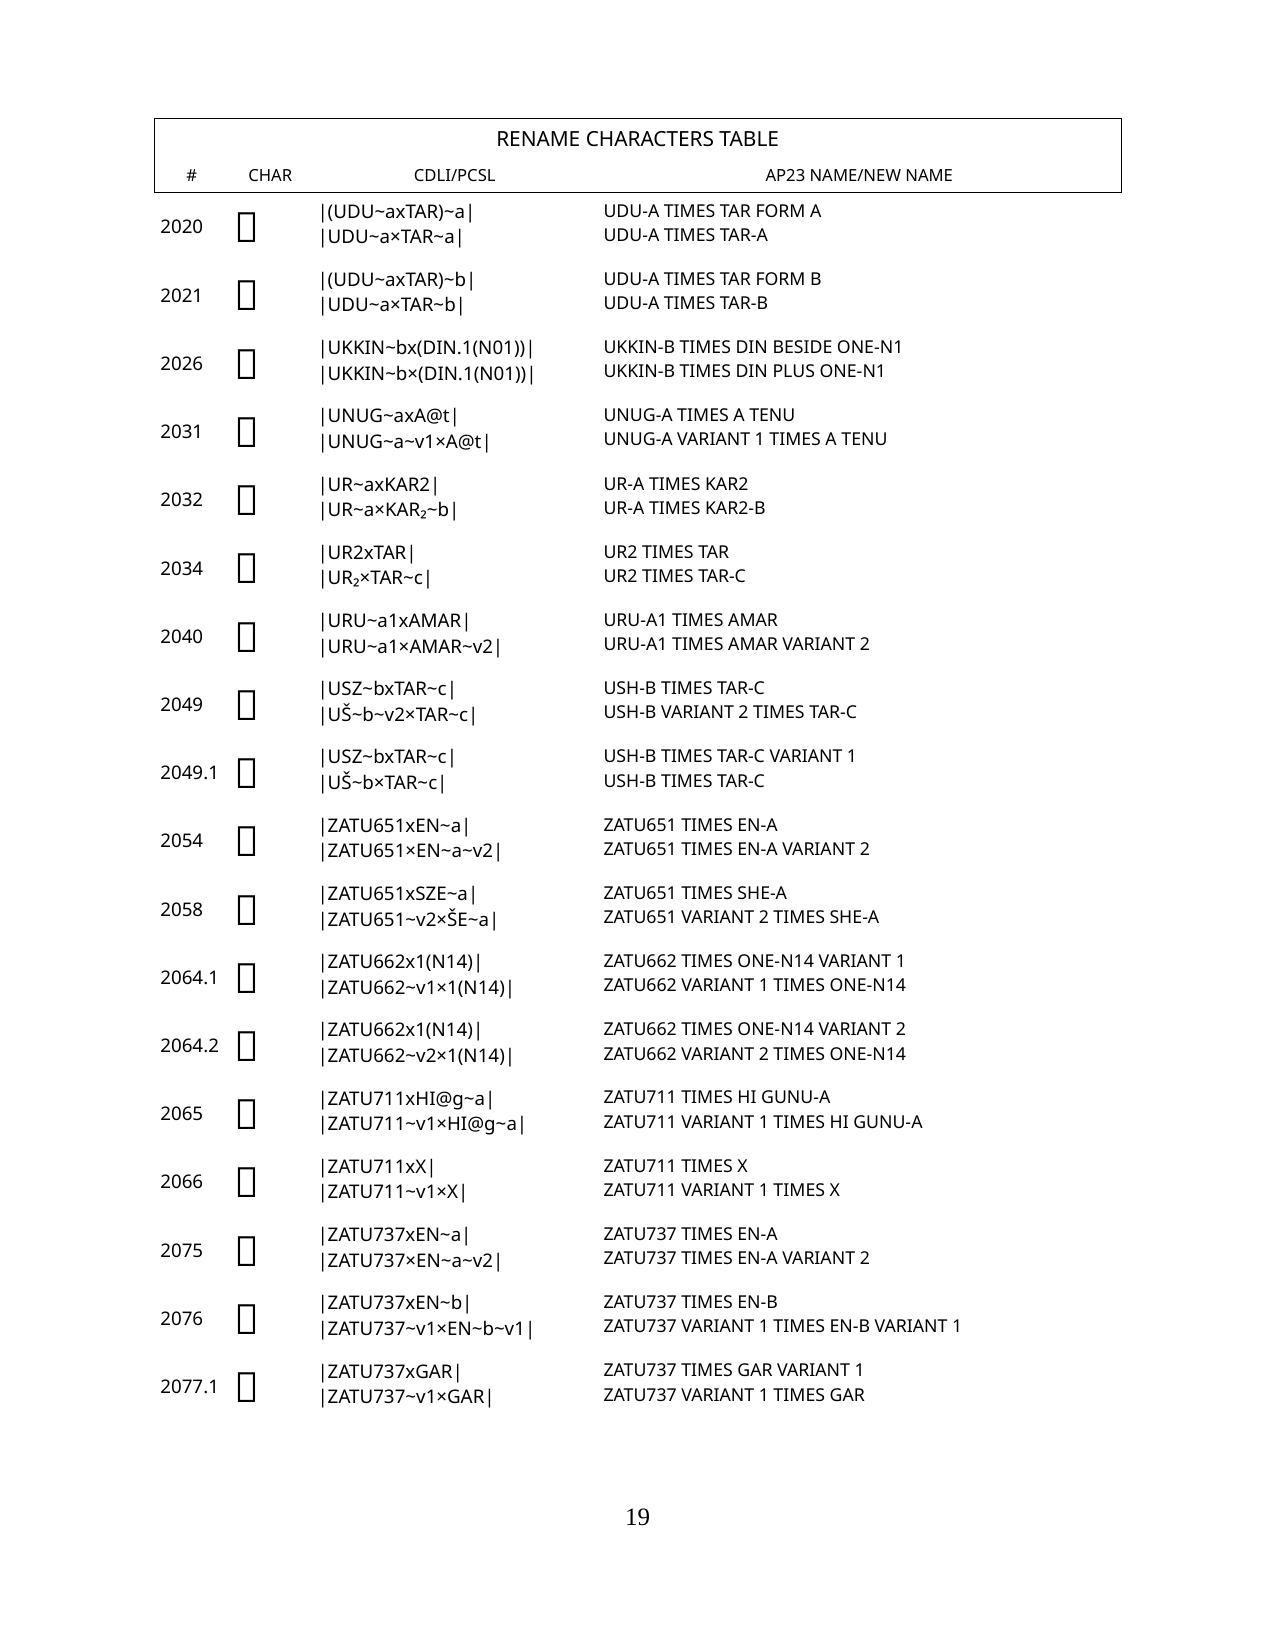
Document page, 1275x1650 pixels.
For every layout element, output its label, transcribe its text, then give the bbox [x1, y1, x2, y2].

table_cell 2020 [155, 193, 228, 261]
table_cell ZATU651 TIMES SHE-A ZATU651 VARIANT 2 TIMES SHE-A [598, 875, 1121, 943]
table_cell |USZ~bxTAR~c| |UŠ~b~v2×TAR~c| [312, 670, 597, 738]
table_cell CHAR [228, 158, 312, 192]
table_cell ZATU737 TIMES EN-A ZATU737 TIMES EN-A VARIANT 2 [598, 1216, 1121, 1284]
table_cell ZATU737 TIMES EN-B ZATU737 VARIANT 1 TIMES EN-B VARIANT 1 [598, 1284, 1121, 1352]
table_cell |ZATU651xEN~a| |ZATU651×EN~a~v2| [312, 806, 597, 874]
table_cell 𒺄 [228, 534, 312, 602]
table_cell |ZATU737xGAR| |ZATU737~v1×GAR| [312, 1352, 597, 1420]
table_cell 𒺤 [228, 943, 312, 1011]
table_cell UKKIN-B TIMES DIN BESIDE ONE-N1 UKKIN-B TIMES DIN PLUS ONE-N1 [598, 329, 1121, 397]
table_cell 2049 [155, 670, 228, 738]
table_cell 𒺂 [228, 465, 312, 533]
table_cell 2040 [155, 602, 228, 670]
table_cell 𒺱 [228, 1216, 312, 1284]
table_cell |ZATU651xSZE~a| |ZATU651~v2×ŠE~a| [312, 875, 597, 943]
table_cell 2054 [155, 806, 228, 874]
table_cell AP23 NAME/NEW NAME [598, 158, 1121, 192]
table_cell UR2 TIMES TAR UR2 TIMES TAR-C [598, 534, 1121, 602]
table_cell |UNUG~axA@t| |UNUG~a~v1×A@t| [312, 397, 597, 465]
table_cell URU-A1 TIMES AMAR URU-A1 TIMES AMAR VARIANT 2 [598, 602, 1121, 670]
table_cell 𒺦 [228, 1079, 312, 1147]
table_cell 2031 [155, 397, 228, 465]
table_cell 2032 [155, 465, 228, 533]
table_cell # [155, 158, 228, 192]
table_cell 2026 [155, 329, 228, 397]
table_cell 𒹼 [228, 329, 312, 397]
table_cell ZATU711 TIMES HI GUNU-A ZATU711 VARIANT 1 TIMES HI GUNU-A [598, 1079, 1121, 1147]
table_cell ZATU662 TIMES ONE-N14 VARIANT 1 ZATU662 VARIANT 1 TIMES ONE-N14 [598, 943, 1121, 1011]
table_cell |USZ~bxTAR~c| |UŠ~b×TAR~c| [312, 738, 597, 806]
table_cell ZATU737 TIMES GAR VARIANT 1 ZATU737 VARIANT 1 TIMES GAR [598, 1352, 1121, 1420]
table_cell 𒺲 [228, 1284, 312, 1352]
table_cell 2076 [155, 1284, 228, 1352]
table_cell 𒹷 [228, 261, 312, 329]
table_cell 𒺧 [228, 1148, 312, 1216]
table_cell UNUG-A TIMES A TENU UNUG-A VARIANT 1 TIMES A TENU [598, 397, 1121, 465]
table_cell 𒺊 [228, 602, 312, 670]
table_cell 𒺥 [228, 1011, 312, 1079]
table_cell UDU-A TIMES TAR FORM B UDU-A TIMES TAR-B [598, 261, 1121, 329]
table_cell 2064.2 [155, 1011, 228, 1079]
table_cell UR-A TIMES KAR2 UR-A TIMES KAR2-B [598, 465, 1121, 533]
table_header RENAME CHARACTERS TABLE [155, 119, 1121, 158]
table_cell 𒺴 [228, 1352, 312, 1420]
table_cell UDU-A TIMES TAR FORM A UDU-A TIMES TAR-A [598, 193, 1121, 261]
table_cell ZATU651 TIMES EN-A ZATU651 TIMES EN-A VARIANT 2 [598, 806, 1121, 874]
table_cell |ZATU662x1(N14)| |ZATU662~v1×1(N14)| [312, 943, 597, 1011]
table_cell 𒺁 [228, 397, 312, 465]
table_cell 2064.1 [155, 943, 228, 1011]
table_cell 2066 [155, 1148, 228, 1216]
table_cell |ZATU662x1(N14)| |ZATU662~v2×1(N14)| [312, 1011, 597, 1079]
table_cell 2021 [155, 261, 228, 329]
table_cell |URU~a1xAMAR| |URU~a1×AMAR~v2| [312, 602, 597, 670]
table_cell 2058 [155, 875, 228, 943]
table_cell ZATU662 TIMES ONE-N14 VARIANT 2 ZATU662 VARIANT 2 TIMES ONE-N14 [598, 1011, 1121, 1079]
table_cell USH-B TIMES TAR-C VARIANT 1 USH-B TIMES TAR-C [598, 738, 1121, 806]
table_cell 2075 [155, 1216, 228, 1284]
table_cell CDLI/PCSL [312, 158, 597, 192]
table_cell 𒺝 [228, 875, 312, 943]
table_cell ZATU711 TIMES X ZATU711 VARIANT 1 TIMES X [598, 1148, 1121, 1216]
table_cell |(UDU~axTAR)~b| |UDU~a×TAR~b| [312, 261, 597, 329]
table_cell |UKKIN~bx(DIN.1(N01))| |UKKIN~b×(DIN.1(N01))| [312, 329, 597, 397]
table_cell 2065 [155, 1079, 228, 1147]
table_cell 2077.1 [155, 1352, 228, 1420]
table_cell 2049.1 [155, 738, 228, 806]
table_cell 𒺙 [228, 806, 312, 874]
table_cell |(UDU~axTAR)~a| |UDU~a×TAR~a| [312, 193, 597, 261]
table_cell 𒺓 [228, 670, 312, 738]
table_cell |ZATU711xX| |ZATU711~v1×X| [312, 1148, 597, 1216]
table_cell 𒹶 [228, 193, 312, 261]
table_cell |ZATU737xEN~b| |ZATU737~v1×EN~b~v1| [312, 1284, 597, 1352]
table_cell |ZATU711xHI@g~a| |ZATU711~v1×HI@g~a| [312, 1079, 597, 1147]
table_cell |UR~axKAR2| |UR~a×KAR₂~b| [312, 465, 597, 533]
table_cell 2034 [155, 534, 228, 602]
table_cell USH-B TIMES TAR-C USH-B VARIANT 2 TIMES TAR-C [598, 670, 1121, 738]
table_cell 𒺔 [228, 738, 312, 806]
table_cell |UR2xTAR| |UR₂×TAR~c| [312, 534, 597, 602]
table_cell |ZATU737xEN~a| |ZATU737×EN~a~v2| [312, 1216, 597, 1284]
